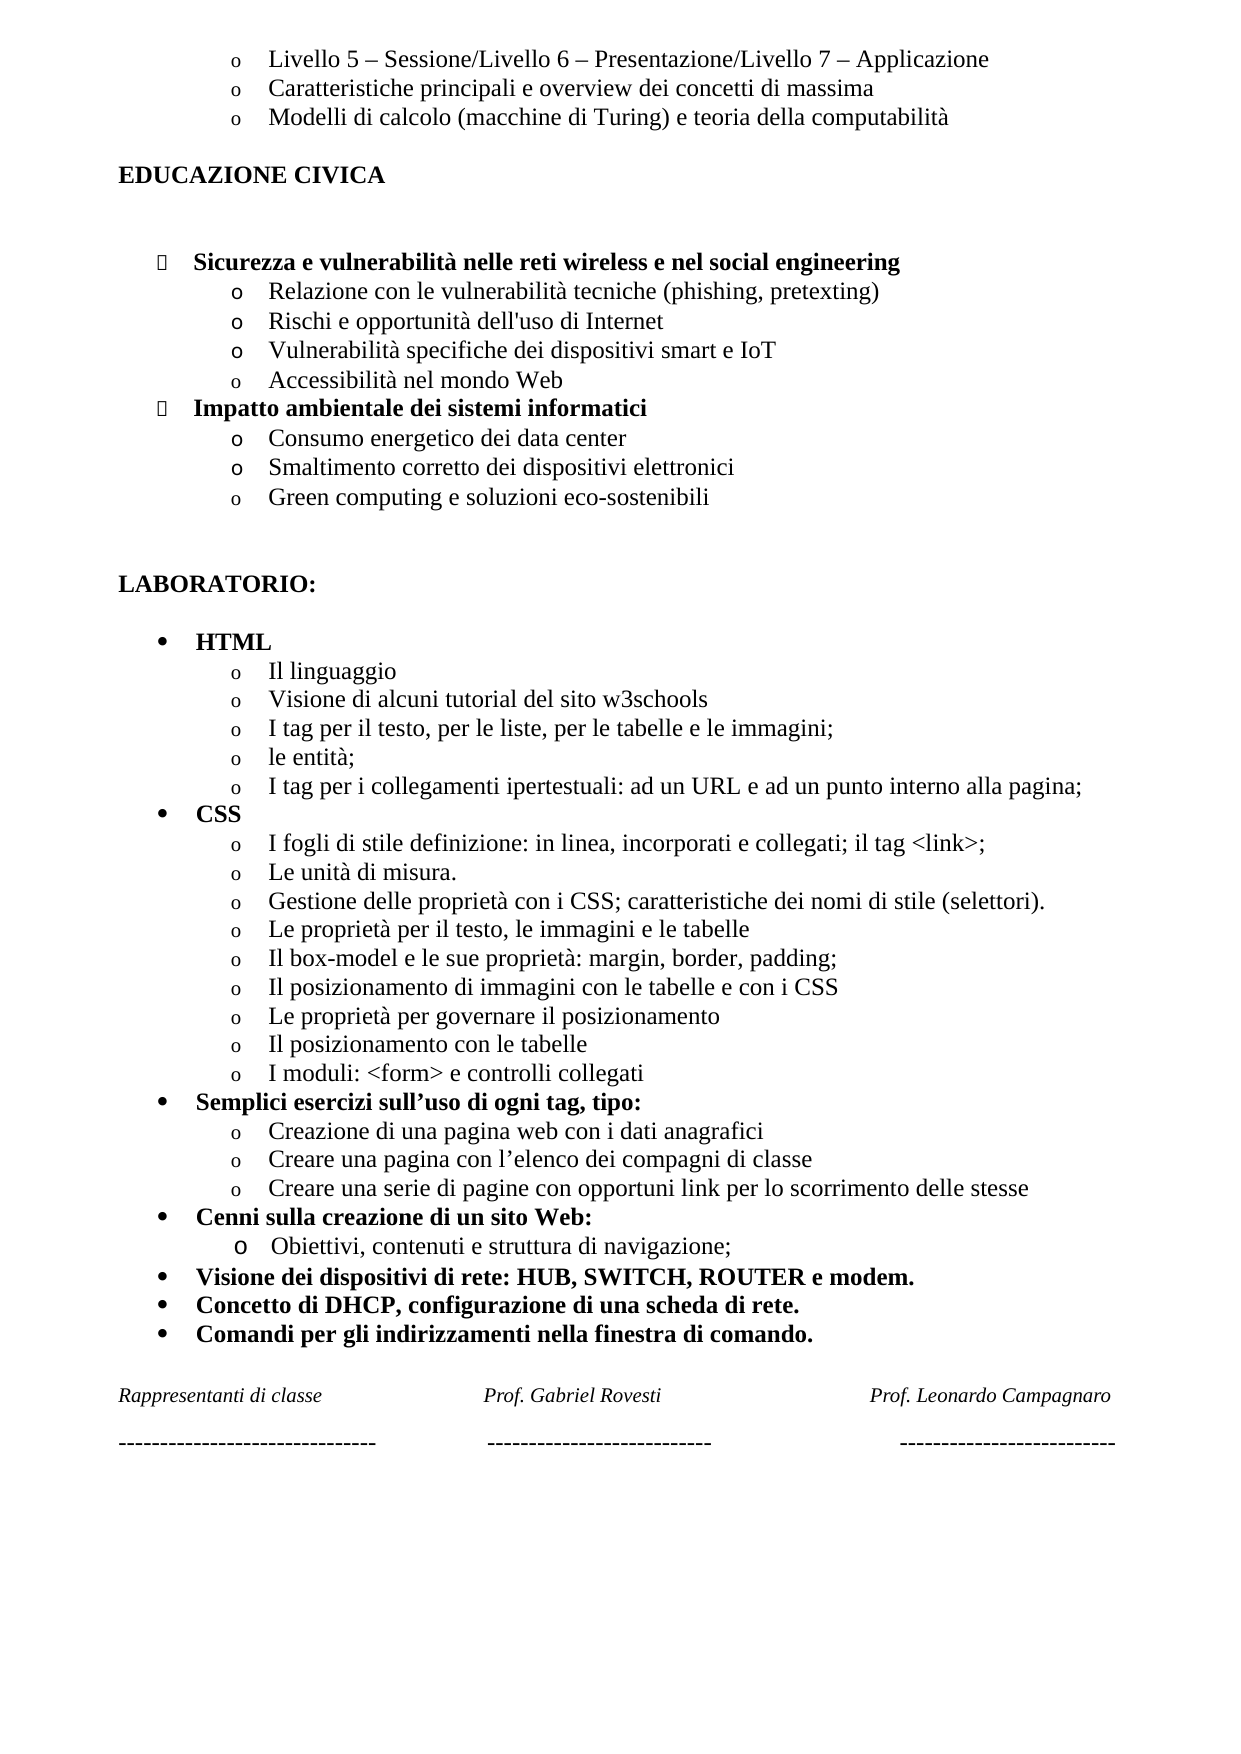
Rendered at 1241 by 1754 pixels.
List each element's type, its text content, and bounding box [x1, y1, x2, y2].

list HTML [158, 627, 1122, 656]
list Cenni sulla creazione di un sito Web: [158, 1202, 1122, 1231]
list Le unità di misura. [231, 857, 1122, 886]
list Livello 5 – Sessione/Livello 6 – Presentazione/Livello 7 – Applicazione [231, 44, 1122, 73]
list Concetto di DHCP, configurazione di una scheda di rete. [158, 1290, 1122, 1319]
list Gestione delle proprietà con i CSS; caratteristiche dei nomi di stile (selettori). [231, 886, 1122, 914]
list Consumo energetico dei data center [231, 423, 1122, 452]
list Sicurezza e vulnerabilità nelle reti wireless e nel social engineering [156, 247, 1122, 276]
list Il posizionamento con le tabelle [231, 1029, 1122, 1058]
list Semplici esercizi sull’uso di ogni tag, tipo: [158, 1087, 1122, 1116]
list le entità; [231, 742, 1122, 771]
list Visione dei dispositivi di rete: HUB, SWITCH, ROUTER e modem. [158, 1262, 1122, 1290]
list Relazione con le vulnerabilità tecniche (phishing, pretexting) [231, 276, 1122, 306]
list Il posizionamento di immagini con le tabelle e con i CSS [231, 972, 1122, 1001]
list I tag per i collegamenti ipertestuali: ad un URL e ad un punto interno alla pagina; [231, 771, 1122, 799]
list Comandi per gli indirizzamenti nella finestra di comando. [158, 1319, 1122, 1348]
list Visione di alcuni tutorial del sito w3schools [231, 684, 1122, 713]
list Creazione di una pagina web con i dati anagrafici [231, 1116, 1122, 1144]
subtitle LABORATORIO: [118, 569, 1122, 598]
list I tag per il testo, per le liste, per le tabelle e le immagini; [231, 713, 1122, 742]
list Le proprietà per governare il posizionamento [231, 1001, 1122, 1029]
text Rappresentanti di classe Prof. Gabriel Rovesti Prof. Leonardo Campagnaro [118, 1383, 1122, 1407]
list Accessibilità nel mondo Web [231, 365, 1122, 393]
list Creare una pagina con l’elenco dei compagni di classe [231, 1144, 1122, 1173]
text ------------------------------- --------------------------- -------------------------- [118, 1427, 1122, 1456]
list Il linguaggio [231, 656, 1122, 684]
list Green computing e soluzioni eco-sostenibili [231, 482, 1122, 511]
list Smaltimento corretto dei dispositivi elettronici [231, 452, 1122, 482]
list Il box-model e le sue proprietà: margin, border, padding; [231, 943, 1122, 972]
list I fogli di stile definizione: in linea, incorporati e collegati; il tag <link>; [231, 828, 1122, 857]
list Obiettivi, contenuti e struttura di navigazione; [233, 1231, 1122, 1262]
subtitle EDUCAZIONE CIVICA [118, 160, 1122, 188]
list Le proprietà per il testo, le immagini e le tabelle [231, 914, 1122, 943]
list Impatto ambientale dei sistemi informatici [156, 393, 1122, 423]
list Modelli di calcolo (macchine di Turing) e teoria della computabilità [231, 102, 1122, 131]
list Rischi e opportunità dell'uso di Internet [231, 306, 1122, 335]
list Creare una serie di pagine con opportuni link per lo scorrimento delle stesse [231, 1173, 1122, 1202]
list CSS [158, 799, 1122, 828]
list I moduli: <form> e controlli collegati [231, 1058, 1122, 1087]
list Vulnerabilità specifiche dei dispositivi smart e IoT [231, 335, 1122, 365]
list Caratteristiche principali e overview dei concetti di massima [231, 73, 1122, 102]
